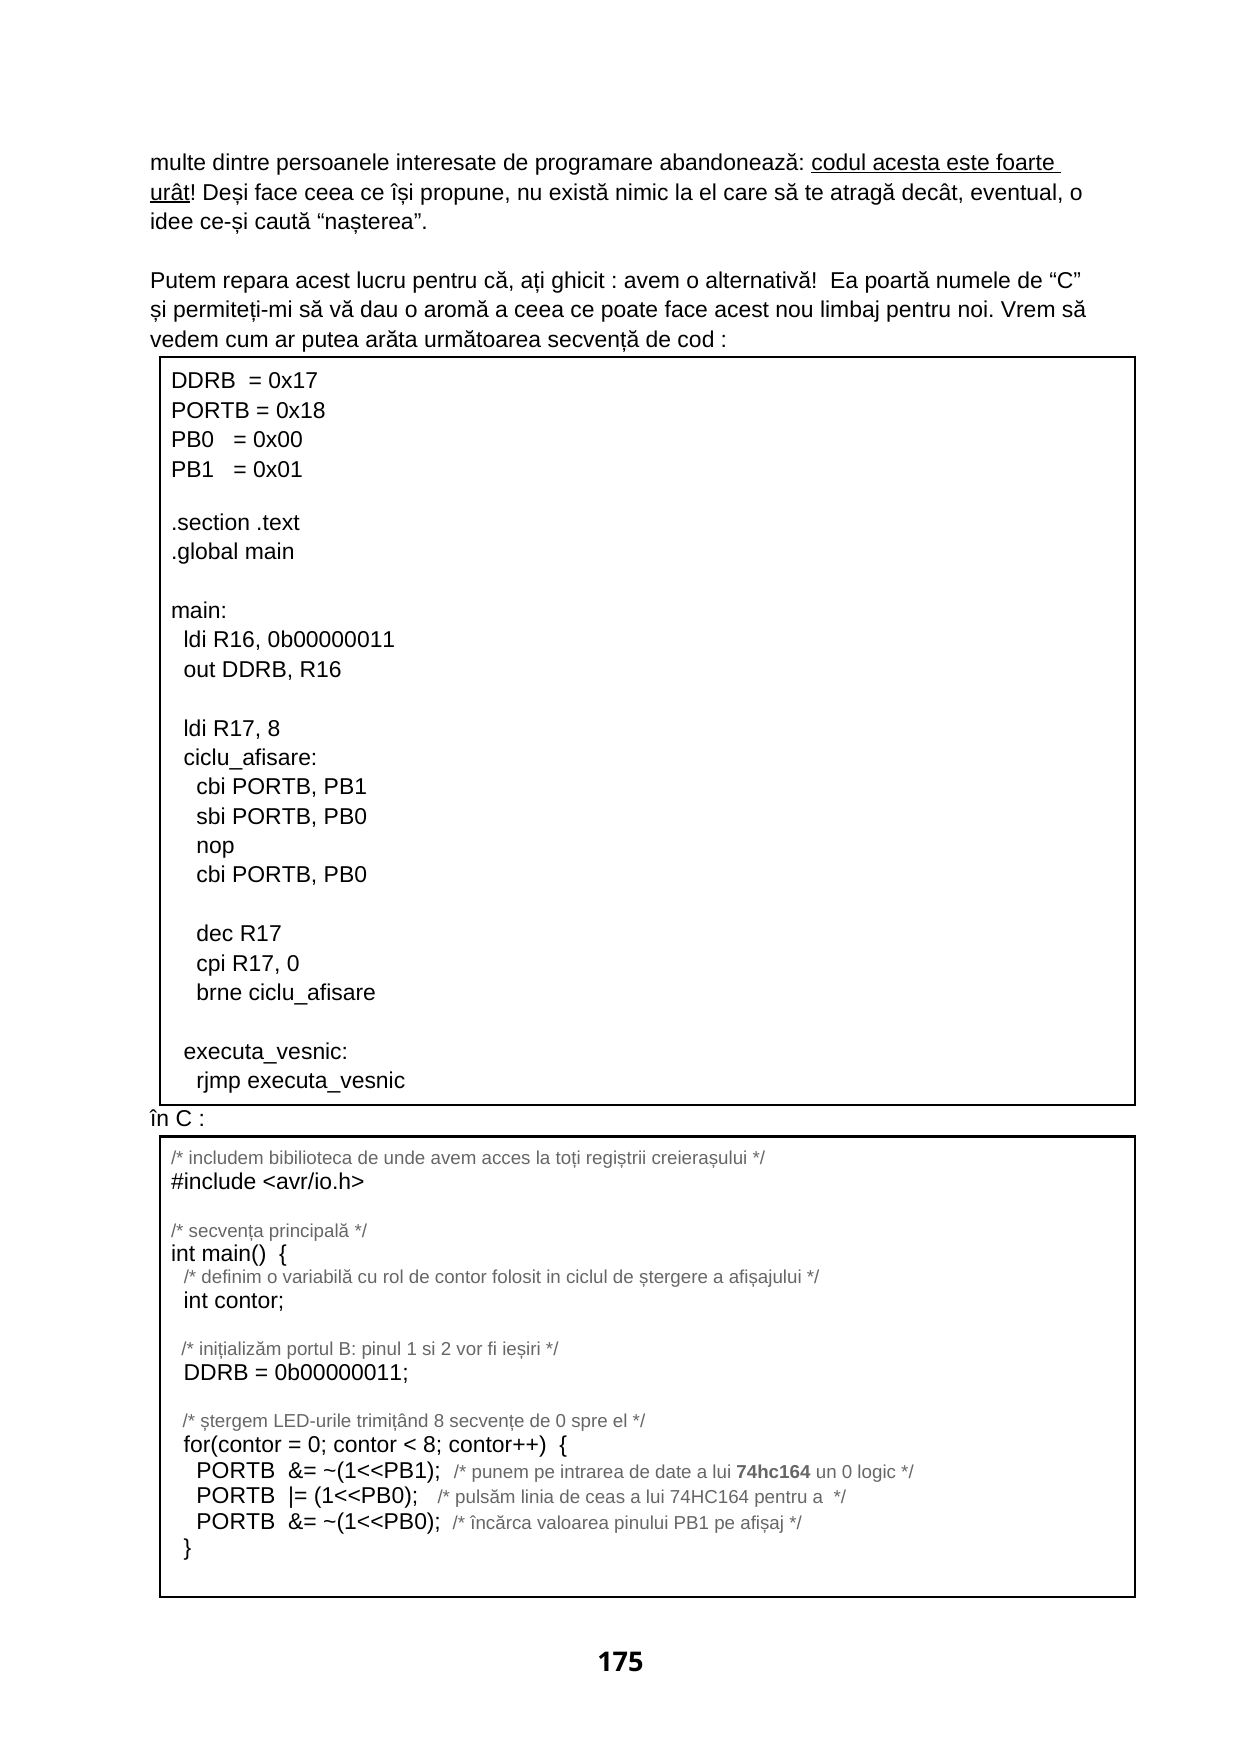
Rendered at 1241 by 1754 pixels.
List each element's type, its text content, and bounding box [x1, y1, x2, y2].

table_header DDRB = 0x17 PORTB = 0x18 PB0 = 0x00 PB1 = 0x01 .section .text .global main main: ldi R16, 0b00000011 out DDRB, R16 ldi R17, 8 ciclu_afisare: cbi PORTB, PB1 sbi PORTB, PB0 nop cbi PORTB, PB0 dec R17 cpi R17, 0 brne ciclu_afisare executa_vesnic: rjmp executa_vesnic [161, 358, 1134, 1104]
text în C : [150, 1106, 1091, 1132]
text Putem repara acest lucru pentru că, ați ghicit : avem o alternativă! Ea poartă numele de “C” și permiteți-mi să vă dau o aromă a ceea ce poate face acest nou limbaj pentru noi. Vrem să vedem cum ar putea arăta următoarea secvență de cod : [150, 267, 1091, 352]
text multe dintre persoanele interesate de programare abandonează: codul acesta este foarte urât! Deși face ceea ce își propune, nu există nimic la el care să te atragă decât, eventual, o idee ce-și caută “nașterea”. [150, 150, 1091, 234]
table_header /* includem bibilioteca de unde avem acces la toți regiștrii creierașului */ #include <avr/io.h> /* secvența principală */ int main() { /* definim o variabilă cu rol de contor folosit in ciclul de ștergere a afișajului */ int contor; /* inițializăm portul B: pinul 1 si 2 vor fi ieșiri */ DDRB = 0b00000011; /* ștergem LED-urile trimițând 8 secvențe de 0 spre el */ for(contor = 0; contor < 8; contor++) { PORTB &= ~(1<<PB1); /* punem pe intrarea de date a lui 74hc164 un 0 logic */ PORTB |= (1<<PB0); /* pulsăm linia de ceas a lui 74HC164 pentru a */ PORTB &= ~(1<<PB0); /* încărca valoarea pinului PB1 pe afișaj */ } [161, 1138, 1134, 1596]
